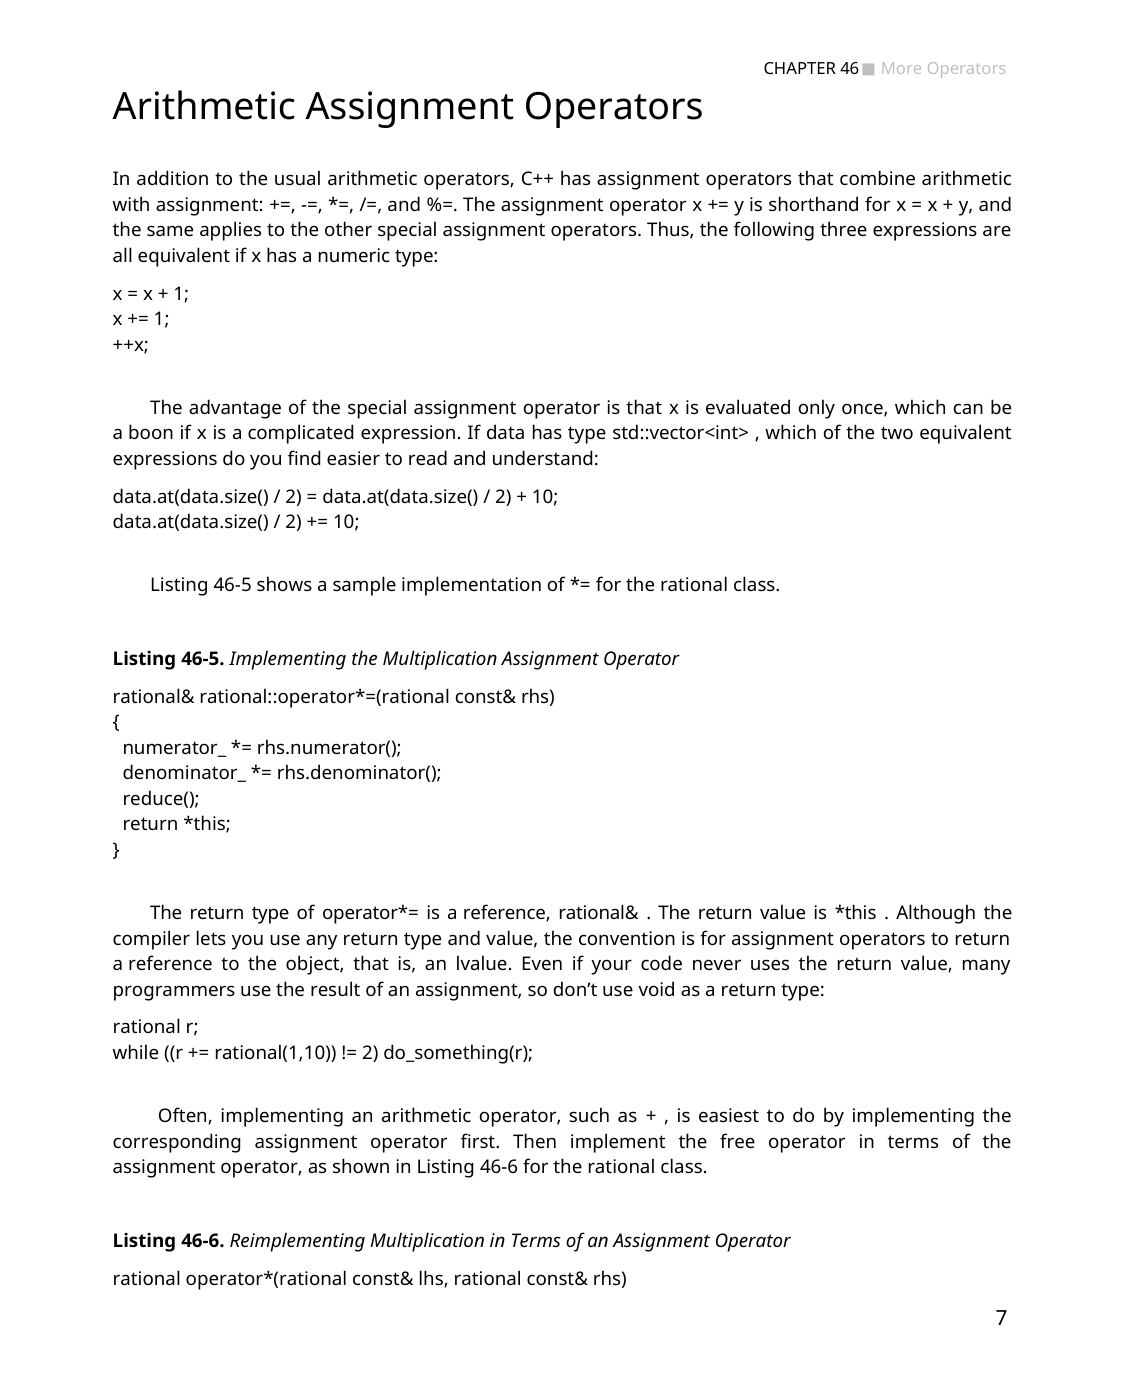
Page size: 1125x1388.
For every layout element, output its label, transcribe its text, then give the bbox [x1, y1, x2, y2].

text rational r; [112, 1014, 1012, 1039]
text x = x + 1; [112, 280, 1012, 306]
text return *this; [112, 811, 1012, 836]
text { [112, 709, 1012, 734]
text } [112, 836, 1012, 862]
text Listing 46-5 shows a sample implementation of *= for the rational class. [112, 572, 1012, 597]
text rational operator*(rational const& lhs, rational const& rhs) [112, 1265, 1012, 1290]
text x += 1; [112, 306, 1012, 331]
text Listing 46-6. Reimplementing Multiplication in Terms of an Assignment Operator [112, 1227, 1012, 1252]
text Often, implementing an arithmetic operator, such as + , is easiest to do by implementing the corresponding assignment operator first. Then implement the free operator in terms of the assignment operator, as shown in Listing 46-6 for the rational class. [112, 1102, 1012, 1179]
text rational& rational::operator*=(rational const& rhs) [112, 683, 1012, 709]
text while ((r += rational(1,10)) != 2) do_something(r); [112, 1039, 1012, 1065]
text The return type of operator*= is a reference, rational& . The return value is *this . Although the compiler lets you use any return type and value, the convention is for assignment operators to return a reference to the object, that is, an lvalue. Even if your code never uses the return value, many programmers use the result of an assignment, so don’t use void as a return type: [112, 899, 1012, 1001]
text denominator_ *= rhs.denominator(); [112, 760, 1012, 785]
text data.at(data.size() / 2) = data.at(data.size() / 2) + 10; [112, 483, 1012, 509]
text data.at(data.size() / 2) += 10; [112, 509, 1012, 534]
text numerator_ *= rhs.numerator(); [112, 734, 1012, 760]
text In addition to the usual arithmetic operators, C++ has assignment operators that combine arithmetic with assignment: +=, -=, *=, /=, and %=. The assignment operator x += y is shorthand for x = x + y, and the same applies to the other special assignment operators. Thus, the following three expressions are all equivalent if x has a numeric type: [112, 165, 1012, 267]
text Listing 46-5. Implementing the Multiplication Assignment Operator [112, 645, 1012, 671]
text ++x; [112, 331, 1012, 357]
text reduce(); [112, 785, 1012, 811]
text The advantage of the special assignment operator is that x is evaluated only once, which can be a boon if x is a complicated expression. If data has type std::vector<int> , which of the two equivalent expressions do you find easier to read and understand: [112, 394, 1012, 471]
subtitle Arithmetic Assignment Operators [112, 79, 1012, 130]
